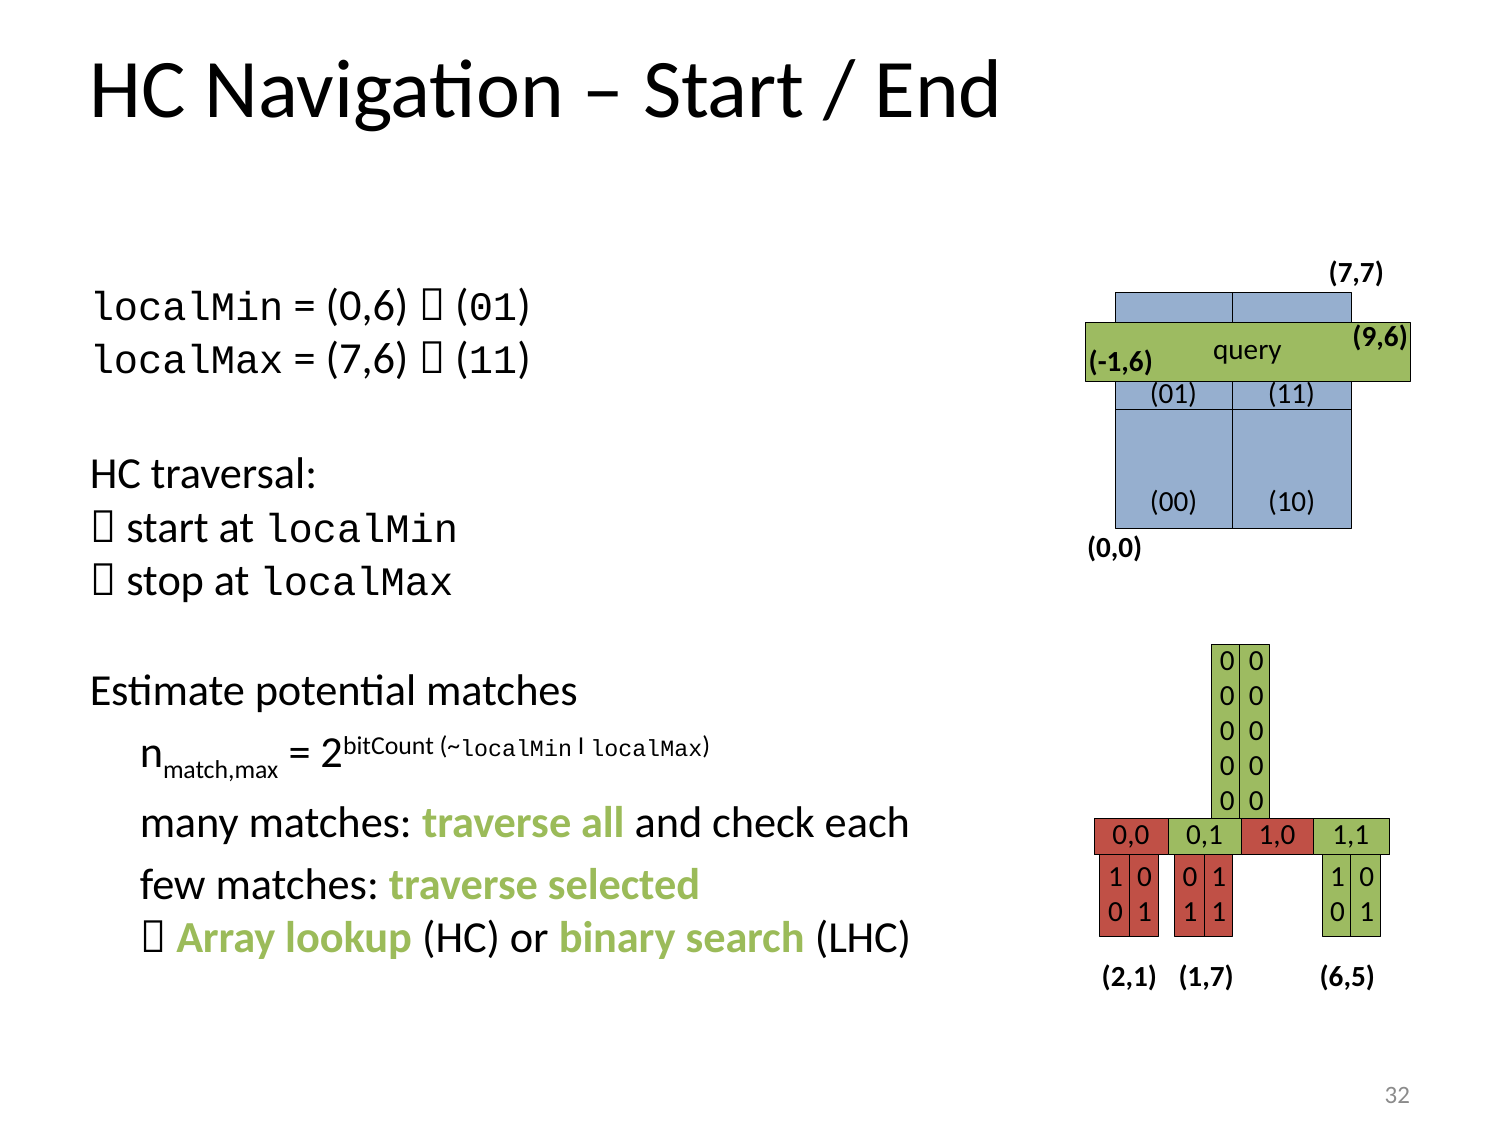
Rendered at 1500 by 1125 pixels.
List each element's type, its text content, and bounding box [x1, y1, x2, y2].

picture [1082, 249, 1413, 569]
text_box localMin = (0,6)  (01) localMax = (7,6)  (11) HC traversal:  start at localMin  stop at localMax Estimate potential matches nmatch,max = 2bitCount (~localMin I localMax) many matches: traverse all and check each few matches: traverse selected  Array lookup (HC) or binary search (LHC) [75, 224, 1425, 975]
text_box HC Navigation – Start / End [75, 12, 1425, 155]
picture [1091, 637, 1392, 998]
text_box [1074, 1079, 1425, 1107]
